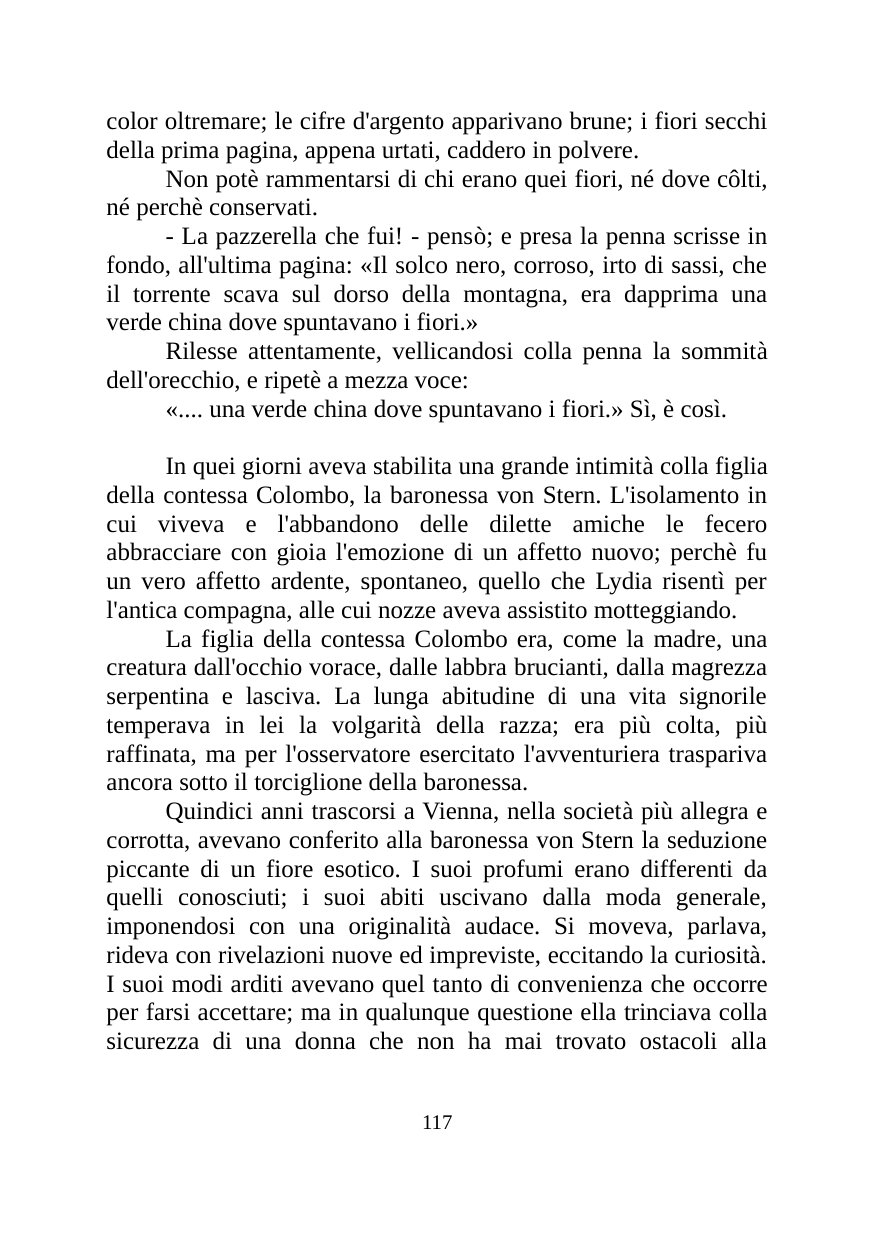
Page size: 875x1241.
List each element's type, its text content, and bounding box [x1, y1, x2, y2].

text Non potè rammentarsi di chi erano quei fiori, né dove côlti, né perchè conservati. [106, 164, 768, 221]
text Rilesse attentamente, vellicandosi colla penna la sommità dell'orecchio, e ripetè a mezza voce: [106, 336, 768, 394]
text color oltremare; le cifre d'argento apparivano brune; i fiori secchi della prima pagina, appena urtati, caddero in polvere. [106, 106, 768, 164]
text Quindici anni trascorsi a Vienna, nella società più allegra e corrotta, avevano conferito alla baronessa von Stern la seduzione piccante di un fiore esotico. I suoi profumi erano differenti da quelli conosciuti; i suoi abiti uscivano dalla moda generale, imponendosi con una originalità audace. Si moveva, parlava, rideva con rivelazioni nuove ed impreviste, eccitando la curiosità. I suoi modi arditi avevano quel tanto di convenienza che occorre per farsi accettare; ma in qualunque questione ella trinciava colla sicurezza di una donna che non ha mai trovato ostacoli alla [106, 796, 768, 1055]
text In quei giorni aveva stabilita una grande intimità colla figlia della contessa Colombo, la baronessa von Stern. L'isolamento in cui viveva e l'abbandono delle dilette amiche le fecero abbracciare con gioia l'emozione di un affetto nuovo; perchè fu un vero affetto ardente, spontaneo, quello che Lydia risentì per l'antica compagna, alle cui nozze aveva assistito motteggiando. [106, 451, 768, 624]
text - La pazzerella che fui! - pensò; e presa la penna scrisse in fondo, all'ultima pagina: «Il solco nero, corroso, irto di sassi, che il torrente scava sul dorso della montagna, era dapprima una verde china dove spuntavano i fiori.» [106, 221, 768, 336]
text La figlia della contessa Colombo era, come la madre, una creatura dall'occhio vorace, dalle labbra brucianti, dalla magrezza serpentina e lasciva. La lunga abitudine di una vita signorile temperava in lei la volgarità della razza; era più colta, più raffinata, ma per l'osservatore esercitato l'avventuriera traspariva ancora sotto il torciglione della baronessa. [106, 624, 768, 796]
text «.... una verde china dove spuntavano i fiori.» Sì, è così. [106, 394, 768, 422]
